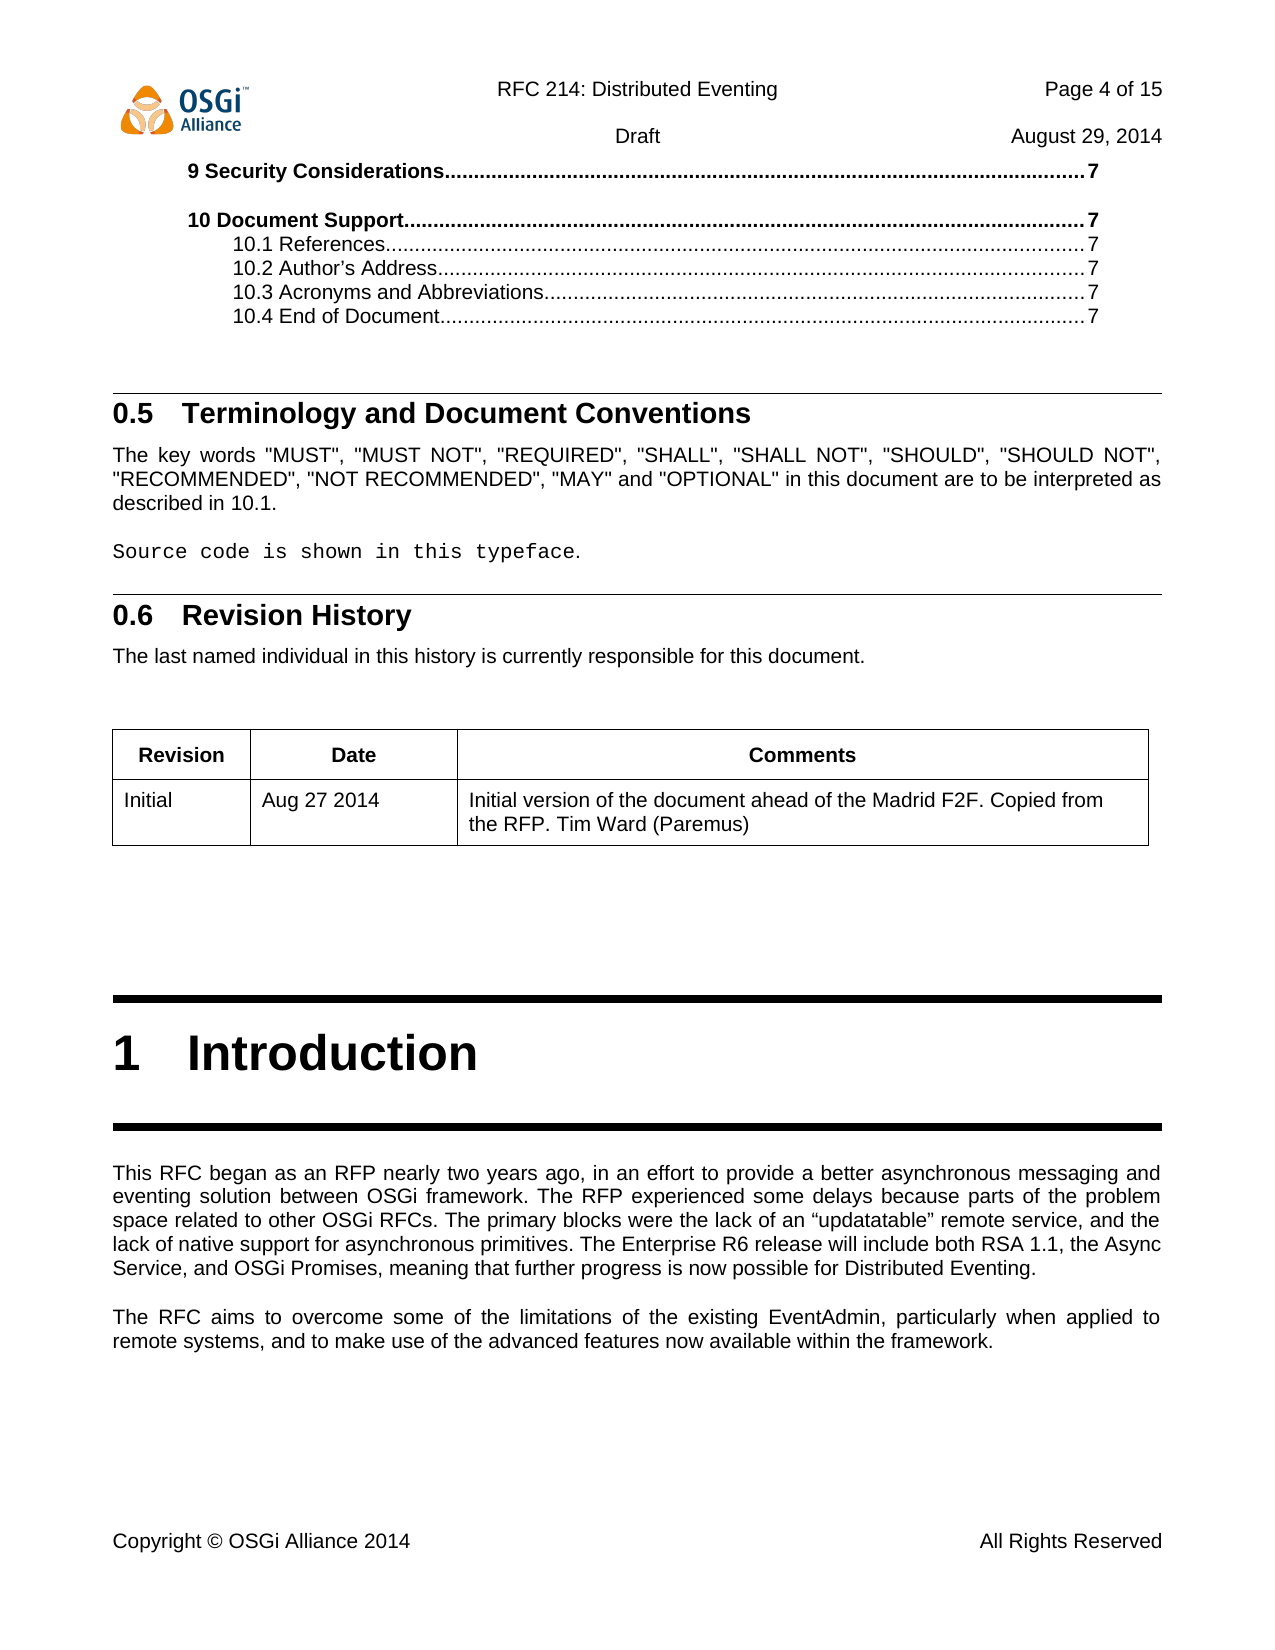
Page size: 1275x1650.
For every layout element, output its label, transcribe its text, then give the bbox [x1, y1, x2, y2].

picture [113, 78, 257, 142]
subtitle Introduction [112, 996, 1162, 1131]
table_cell Initial [113, 780, 250, 844]
text 10.1 References 7 [232, 232, 1162, 256]
text The last named individual in this history is currently responsible for this document. [112, 643, 1162, 667]
text The key words "MUST", "MUST NOT", "REQUIRED", "SHALL", "SHALL NOT", "SHOULD", "SHOULD NOT", "RECOMMENDED", "NOT RECOMMENDED", "MAY" and "OPTIONAL" in this document are to be interpreted as described in 1. [112, 442, 1162, 514]
text 10.3 Acronyms and Abbreviations 7 [232, 280, 1162, 304]
table_header Date [251, 730, 457, 779]
table_header Revision [113, 730, 250, 779]
subtitle Revision History [112, 595, 1162, 631]
table_cell Initial version of the document ahead of the Madrid F2F. Copied from the RFP. Tim Ward (Paremus) [458, 780, 1148, 844]
subtitle Terminology and Document Conventions [112, 394, 1162, 430]
text 10.2 Author’s Address 7 [232, 256, 1162, 280]
text The RFC aims to overcome some of the limitations of the existing EventAdmin, particularly when applied to remote systems, and to make use of the advanced features now available within the framework. [112, 1305, 1162, 1353]
text 10.4 End of Document 7 [232, 304, 1162, 328]
text This RFC began as an RFP nearly two years ago, in an effort to provide a better asynchronous messaging and eventing solution between OSGi framework. The RFP experienced some delays because parts of the problem space related to other OSGi RFCs. The primary blocks were the lack of an “updatatable” remote service, and the lack of native support for asynchronous primitives. The Enterprise R6 release will include both RSA 1.1, the Async Service, and OSGi Promises, meaning that further progress is now possible for Distributed Eventing. [112, 1160, 1162, 1280]
table_cell Aug 27 2014 [251, 780, 457, 844]
text 9 Security Considerations 7 [187, 159, 1162, 183]
text 10 Document Support 7 [187, 208, 1162, 232]
table_header Comments [458, 730, 1148, 779]
text Source code is shown in this typeface. [112, 539, 1162, 565]
